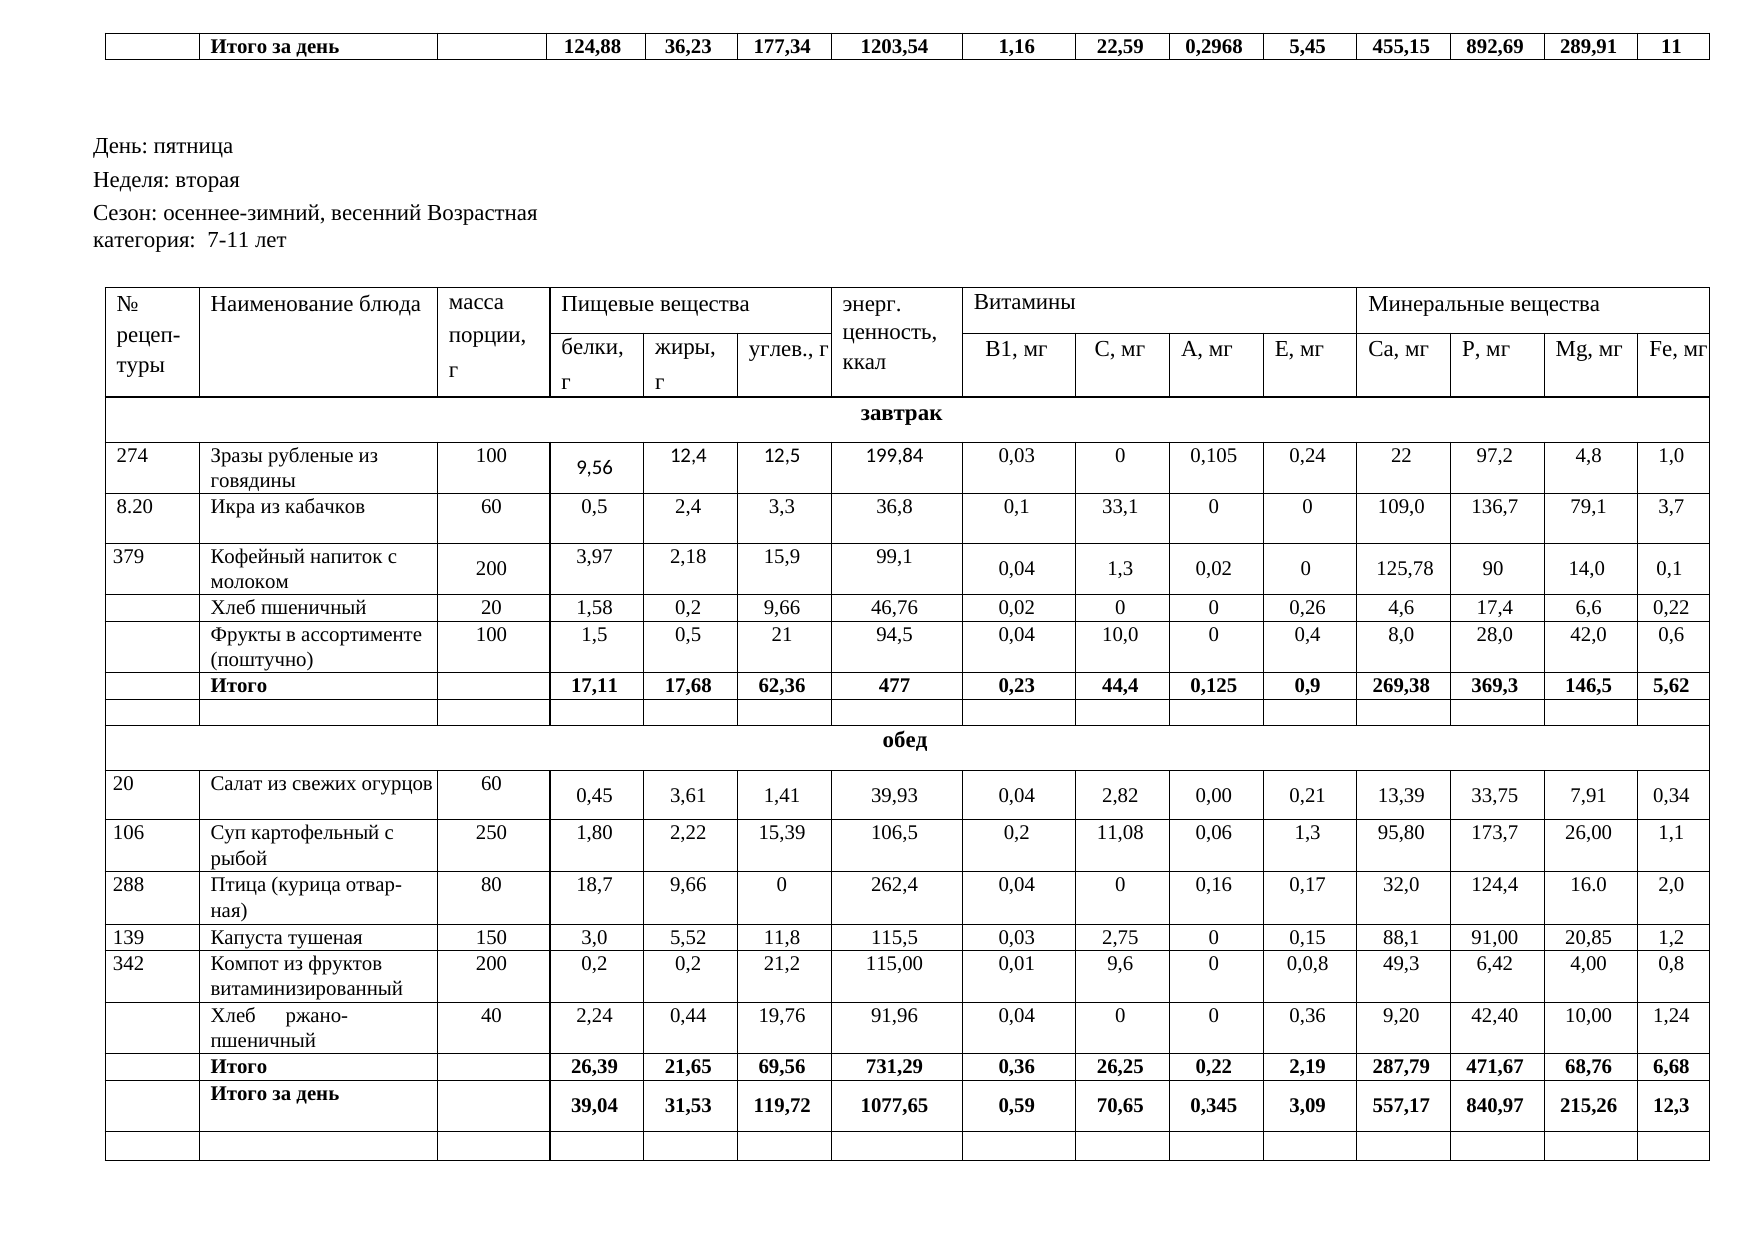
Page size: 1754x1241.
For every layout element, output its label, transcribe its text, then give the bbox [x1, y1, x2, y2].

table_cell 0 [1264, 494, 1356, 543]
table_cell 12,3 [1638, 1081, 1709, 1131]
table_cell 7,91 [1545, 771, 1637, 819]
table_cell [1170, 1132, 1263, 1159]
table_cell [106, 726, 199, 770]
table_cell 4,00 [1545, 951, 1637, 1002]
table_cell [1264, 1132, 1356, 1159]
table_cell 0 [1170, 1003, 1263, 1053]
table_cell [106, 673, 199, 698]
text Неделя: вторая [93, 166, 539, 192]
table_cell [1545, 1132, 1637, 1159]
table_cell [963, 398, 1076, 442]
table_cell 42,40 [1451, 1003, 1544, 1053]
table_cell Итого [200, 673, 437, 698]
table_cell В1, мг [963, 334, 1075, 396]
table_cell 2,82 [1076, 771, 1169, 819]
table_cell 1,41 [738, 771, 831, 819]
table_cell 115,5 [832, 925, 962, 950]
table_cell 0,1 [963, 494, 1075, 543]
table_cell 0,23 [963, 673, 1075, 698]
table_cell [1357, 700, 1450, 725]
table_cell [1451, 1132, 1544, 1159]
table_cell Са, мг [1357, 334, 1450, 396]
table_cell 0 [1264, 544, 1356, 594]
table_cell 6,68 [1638, 1054, 1709, 1079]
table_cell 0,22 [1170, 1054, 1263, 1079]
table_cell 19,76 [738, 1003, 831, 1053]
table_cell 274 [106, 443, 199, 493]
table_cell 0,34 [1638, 771, 1709, 819]
table_cell Капуста тушеная [200, 925, 437, 950]
table_cell 12,5 [738, 443, 831, 493]
table_cell [1638, 700, 1709, 725]
table_cell 0,16 [1170, 872, 1263, 924]
table_cell Кофейный напиток с молоком [200, 544, 437, 594]
table_cell 1077,65 [832, 1081, 962, 1131]
table_cell 106,5 [832, 820, 962, 871]
table_cell 80 [438, 872, 549, 924]
table_cell [1545, 700, 1637, 725]
table_cell 9,56 [551, 443, 643, 493]
table_cell [106, 1003, 199, 1053]
table_cell 0 [738, 872, 831, 924]
table_cell 60 [438, 494, 549, 543]
table_cell 0 [1170, 925, 1263, 950]
table_cell 20 [106, 771, 199, 819]
table_cell Фрукты в ассортименте (поштучно) [200, 622, 437, 672]
table_cell [438, 398, 550, 442]
table_cell [551, 1132, 643, 1159]
table_cell [106, 622, 199, 672]
table_cell Мg, мг [1545, 334, 1637, 396]
table_cell [200, 700, 437, 725]
table_cell 3,3 [738, 494, 831, 543]
table_cell 21,2 [738, 951, 831, 1002]
table_cell 42,0 [1545, 622, 1637, 672]
table_cell 0,04 [963, 544, 1075, 594]
table_cell 0,36 [1264, 1003, 1356, 1053]
table_cell 0,01 [963, 951, 1075, 1002]
table_cell [550, 726, 831, 770]
table_cell 31,53 [644, 1081, 737, 1131]
table_cell [963, 726, 1076, 770]
table_cell 2,75 [1076, 925, 1169, 950]
table_cell 17,11 [551, 673, 643, 698]
table_cell 215,26 [1545, 1081, 1637, 1131]
table_cell 0,9 [1264, 673, 1356, 698]
table_cell обед [831, 726, 962, 770]
table_cell Птица (курица отвар- ная) [200, 872, 437, 924]
table_cell [963, 1132, 1075, 1159]
table_cell 0,04 [963, 1003, 1075, 1053]
table_cell 0,5 [644, 622, 737, 672]
table_cell [738, 700, 831, 725]
table_cell 0,2968 [1170, 34, 1263, 59]
table_cell 8.20 [106, 494, 199, 543]
table_cell 3,09 [1264, 1081, 1356, 1131]
table_cell 731,29 [832, 1054, 962, 1079]
table_cell 0,21 [1264, 771, 1356, 819]
table_cell [551, 700, 643, 725]
table_cell 0,26 [1264, 595, 1356, 621]
table_cell 287,79 [1357, 1054, 1450, 1079]
table_cell [438, 726, 550, 770]
table_cell [1263, 398, 1357, 442]
table_cell 289,91 [1545, 34, 1637, 59]
table_cell 100 [438, 443, 549, 493]
table_cell 11,08 [1076, 820, 1169, 871]
table_cell 2,24 [551, 1003, 643, 1053]
table_header [1638, 288, 1709, 332]
table_cell [1638, 726, 1709, 770]
table_cell [832, 700, 962, 725]
table_cell 0,36 [963, 1054, 1075, 1079]
table_cell 2,0 [1638, 872, 1709, 924]
table_cell 1203,54 [832, 34, 962, 59]
table_cell Компот из фруктов витаминизированный [200, 951, 437, 1002]
table_cell [1263, 726, 1357, 770]
table_cell [1357, 726, 1638, 770]
table_cell [1357, 398, 1638, 442]
table_cell 17,68 [644, 673, 737, 698]
table_cell [199, 726, 437, 770]
table_header масса порции, г [438, 288, 549, 396]
table_cell 8,0 [1357, 622, 1450, 672]
table_cell 3,7 [1638, 494, 1709, 543]
table_header Витамины [963, 288, 1076, 332]
table_cell 68,76 [1545, 1054, 1637, 1079]
table_cell 119,72 [738, 1081, 831, 1131]
table_cell 477 [832, 673, 962, 698]
table_cell Суп картофельный с рыбой [200, 820, 437, 871]
table_cell [1170, 700, 1263, 725]
table_cell 1,5 [551, 622, 643, 672]
table_cell 115,00 [832, 951, 962, 1002]
table_cell 9,66 [738, 595, 831, 621]
table_cell 3,97 [551, 544, 643, 594]
table_cell [438, 34, 546, 59]
table_cell 146,5 [1545, 673, 1637, 698]
table_cell 2,4 [644, 494, 737, 543]
table_cell 5,52 [644, 925, 737, 950]
table_cell 1,0 [1638, 443, 1709, 493]
table_cell 94,5 [832, 622, 962, 672]
table_cell 199,84 [832, 443, 962, 493]
table_cell 106 [106, 820, 199, 871]
table_cell 124,4 [1451, 872, 1544, 924]
table_cell 0 [1170, 622, 1263, 672]
table_cell [1076, 726, 1169, 770]
table_cell 4,6 [1357, 595, 1450, 621]
table_cell 12,4 [644, 443, 737, 493]
table_cell [738, 1132, 831, 1159]
table_cell 0,1 [1638, 544, 1709, 594]
table_cell 1,3 [1264, 820, 1356, 871]
table_cell 14,0 [1545, 544, 1637, 594]
table_cell 13,39 [1357, 771, 1450, 819]
table_cell [106, 1081, 199, 1131]
table_cell 49,3 [1357, 951, 1450, 1002]
table_cell [1170, 726, 1263, 770]
table_cell [550, 398, 831, 442]
table_cell 39,04 [551, 1081, 643, 1131]
table_cell 1,16 [963, 34, 1075, 59]
text День: пятница [93, 132, 539, 159]
table_cell 0,59 [963, 1081, 1075, 1131]
table_cell 18,7 [551, 872, 643, 924]
table_cell [438, 1081, 549, 1131]
table_cell 0,345 [1170, 1081, 1263, 1131]
table_cell 200 [438, 544, 549, 594]
table_cell 455,15 [1357, 34, 1450, 59]
table_cell [106, 595, 199, 621]
table_cell 11,8 [738, 925, 831, 950]
table_cell 0,06 [1170, 820, 1263, 871]
table_cell 21 [738, 622, 831, 672]
table_cell 6,42 [1451, 951, 1544, 1002]
table_cell 70,65 [1076, 1081, 1169, 1131]
table_cell 0,22 [1638, 595, 1709, 621]
table_cell 3,61 [644, 771, 737, 819]
table_cell 39,93 [832, 771, 962, 819]
table_cell [106, 1054, 199, 1079]
table_cell 124,88 [547, 34, 645, 59]
table_cell 33,75 [1451, 771, 1544, 819]
table_cell 150 [438, 925, 549, 950]
table_cell 20 [438, 595, 549, 621]
table_cell 136,7 [1451, 494, 1544, 543]
table_cell 36,23 [646, 34, 737, 59]
table_cell 0,02 [1170, 544, 1263, 594]
table_cell 0,8 [1638, 951, 1709, 1002]
table_header Минеральные вещества [1357, 288, 1638, 332]
table_cell 1,24 [1638, 1003, 1709, 1053]
table_cell 1,58 [551, 595, 643, 621]
table_cell 69,56 [738, 1054, 831, 1079]
table_cell 0,03 [963, 925, 1075, 950]
table_cell [1638, 398, 1709, 442]
table_cell 26,39 [551, 1054, 643, 1079]
table_cell 0 [1170, 951, 1263, 1002]
table_cell 369,3 [1451, 673, 1544, 698]
table_cell 139 [106, 925, 199, 950]
table_cell 1,80 [551, 820, 643, 871]
table_cell А, мг [1170, 334, 1263, 396]
table_cell [438, 1132, 549, 1159]
table_cell 91,96 [832, 1003, 962, 1053]
table_cell 20,85 [1545, 925, 1637, 950]
table_cell 10,00 [1545, 1003, 1637, 1053]
table_cell 22 [1357, 443, 1450, 493]
table_cell 0,44 [644, 1003, 737, 1053]
table_cell 6,6 [1545, 595, 1637, 621]
table_cell Итого за день [200, 1081, 437, 1131]
table_cell [1170, 398, 1263, 442]
table_cell 15,39 [738, 820, 831, 871]
table_header [1263, 288, 1356, 332]
table_cell [1451, 700, 1544, 725]
table_cell Зразы рубленые из говядины [200, 443, 437, 493]
table_cell 0,04 [963, 622, 1075, 672]
table_cell 1,2 [1638, 925, 1709, 950]
table_cell Хлеб пшеничный [200, 595, 437, 621]
table_cell 0,04 [963, 771, 1075, 819]
table_cell [963, 700, 1075, 725]
table_cell белки, г [551, 334, 643, 396]
table_header Наименование блюда [200, 288, 437, 396]
table_cell 5,62 [1638, 673, 1709, 698]
table_cell [438, 1054, 549, 1079]
table_cell [1357, 1132, 1450, 1159]
table_cell 16.0 [1545, 872, 1637, 924]
table_cell 379 [106, 544, 199, 594]
table_cell 471,67 [1451, 1054, 1544, 1079]
table_cell 1,1 [1638, 820, 1709, 871]
table_cell 32,0 [1357, 872, 1450, 924]
table_cell С, мг [1076, 334, 1169, 396]
table_cell 0 [1076, 872, 1169, 924]
table_cell Хлеб ржано-пшеничный [200, 1003, 437, 1053]
table_cell 0,45 [551, 771, 643, 819]
table_cell 22,59 [1076, 34, 1169, 59]
table_cell 0,24 [1264, 443, 1356, 493]
table_cell 288 [106, 872, 199, 924]
table_cell 88,1 [1357, 925, 1450, 950]
table_cell [200, 1132, 437, 1159]
table_cell 3,0 [551, 925, 643, 950]
table_cell 0,2 [644, 595, 737, 621]
table_header Пищевые вещества [551, 288, 831, 332]
table_cell 0,4 [1264, 622, 1356, 672]
table_cell 0,2 [551, 951, 643, 1002]
table_cell 4,8 [1545, 443, 1637, 493]
table_cell 892,69 [1451, 34, 1544, 59]
table_cell [438, 673, 549, 698]
table_cell 262,4 [832, 872, 962, 924]
table_cell 0,03 [963, 443, 1075, 493]
table_cell 91,00 [1451, 925, 1544, 950]
table_cell [106, 1132, 199, 1159]
table_cell 0 [1170, 595, 1263, 621]
table_cell [199, 398, 437, 442]
table_cell 9,6 [1076, 951, 1169, 1002]
table_cell 177,34 [738, 34, 831, 59]
table_cell 11 [1638, 34, 1709, 59]
table_cell [1076, 700, 1169, 725]
table_cell 0,2 [644, 951, 737, 1002]
table_cell 0 [1076, 1003, 1169, 1053]
table_cell 15,9 [738, 544, 831, 594]
table_cell 9,66 [644, 872, 737, 924]
table_cell 2,22 [644, 820, 737, 871]
table_header [1170, 288, 1263, 332]
table_cell Е, мг [1264, 334, 1356, 396]
table_cell 173,7 [1451, 820, 1544, 871]
table_cell 0,125 [1170, 673, 1263, 698]
table_cell 0,105 [1170, 443, 1263, 493]
table_cell 0 [1076, 595, 1169, 621]
table_cell 0,00 [1170, 771, 1263, 819]
table_cell 0,0,8 [1264, 951, 1356, 1002]
table_cell Икра из кабачков [200, 494, 437, 543]
table_cell 26,00 [1545, 820, 1637, 871]
table_cell 0,17 [1264, 872, 1356, 924]
table_cell 100 [438, 622, 549, 672]
table_cell [1638, 1132, 1709, 1159]
table_cell 17,4 [1451, 595, 1544, 621]
table_cell [832, 1132, 962, 1159]
table_cell 269,38 [1357, 673, 1450, 698]
table_cell 90 [1451, 544, 1544, 594]
table_cell 840,97 [1451, 1081, 1544, 1131]
table_cell [1076, 398, 1169, 442]
table_cell [644, 1132, 737, 1159]
table_cell 0,02 [963, 595, 1075, 621]
table_cell 33,1 [1076, 494, 1169, 543]
table_cell 79,1 [1545, 494, 1637, 543]
table_cell 44,4 [1076, 673, 1169, 698]
table_cell Fe, мг [1638, 334, 1709, 396]
table_cell 125,78 [1357, 544, 1450, 594]
table_cell 0 [1170, 494, 1263, 543]
table_cell [106, 398, 199, 442]
table_cell 1,3 [1076, 544, 1169, 594]
table_cell Итого за день [200, 34, 437, 59]
table_cell 62,36 [738, 673, 831, 698]
table_cell 200 [438, 951, 549, 1002]
table_cell [1264, 700, 1356, 725]
table_cell Салат из свежих огурцов [200, 771, 437, 819]
table_cell 21,65 [644, 1054, 737, 1079]
table_cell 0 [1076, 443, 1169, 493]
table_cell [438, 700, 549, 725]
table_cell 36,8 [832, 494, 962, 543]
table_cell [106, 700, 199, 725]
table_cell 2,19 [1264, 1054, 1356, 1079]
table_cell [106, 34, 199, 59]
table_cell жиры, г [644, 334, 737, 396]
table_cell 557,17 [1357, 1081, 1450, 1131]
table_cell 2,18 [644, 544, 737, 594]
table_cell 0,15 [1264, 925, 1356, 950]
table_cell 40 [438, 1003, 549, 1053]
table_header энерг. ценность, ккал [832, 288, 962, 396]
text Сезон: осеннее-зимний, весенний Возрастная категория: 7-11 лет [93, 199, 539, 253]
table_cell 250 [438, 820, 549, 871]
table_cell 0,2 [963, 820, 1075, 871]
table_cell 0,6 [1638, 622, 1709, 672]
table_cell 109,0 [1357, 494, 1450, 543]
table_cell [1076, 1132, 1169, 1159]
table_cell Р, мг [1451, 334, 1544, 396]
table_cell 342 [106, 951, 199, 1002]
table_cell Итого [200, 1054, 437, 1079]
table_cell 0,5 [551, 494, 643, 543]
table_header [1076, 288, 1169, 332]
table_cell 28,0 [1451, 622, 1544, 672]
table_cell 9,20 [1357, 1003, 1450, 1053]
table_cell 26,25 [1076, 1054, 1169, 1079]
table_cell [644, 700, 737, 725]
table_cell углев., г [738, 334, 831, 396]
table_cell 60 [438, 771, 549, 819]
table_cell 99,1 [832, 544, 962, 594]
table_cell 46,76 [832, 595, 962, 621]
table_cell 5,45 [1264, 34, 1356, 59]
table_cell 0,04 [963, 872, 1075, 924]
table_cell 10,0 [1076, 622, 1169, 672]
table_cell 97,2 [1451, 443, 1544, 493]
table_header № рецеп- туры [106, 288, 199, 396]
table_cell завтрак [831, 398, 962, 442]
table_cell 95,80 [1357, 820, 1450, 871]
